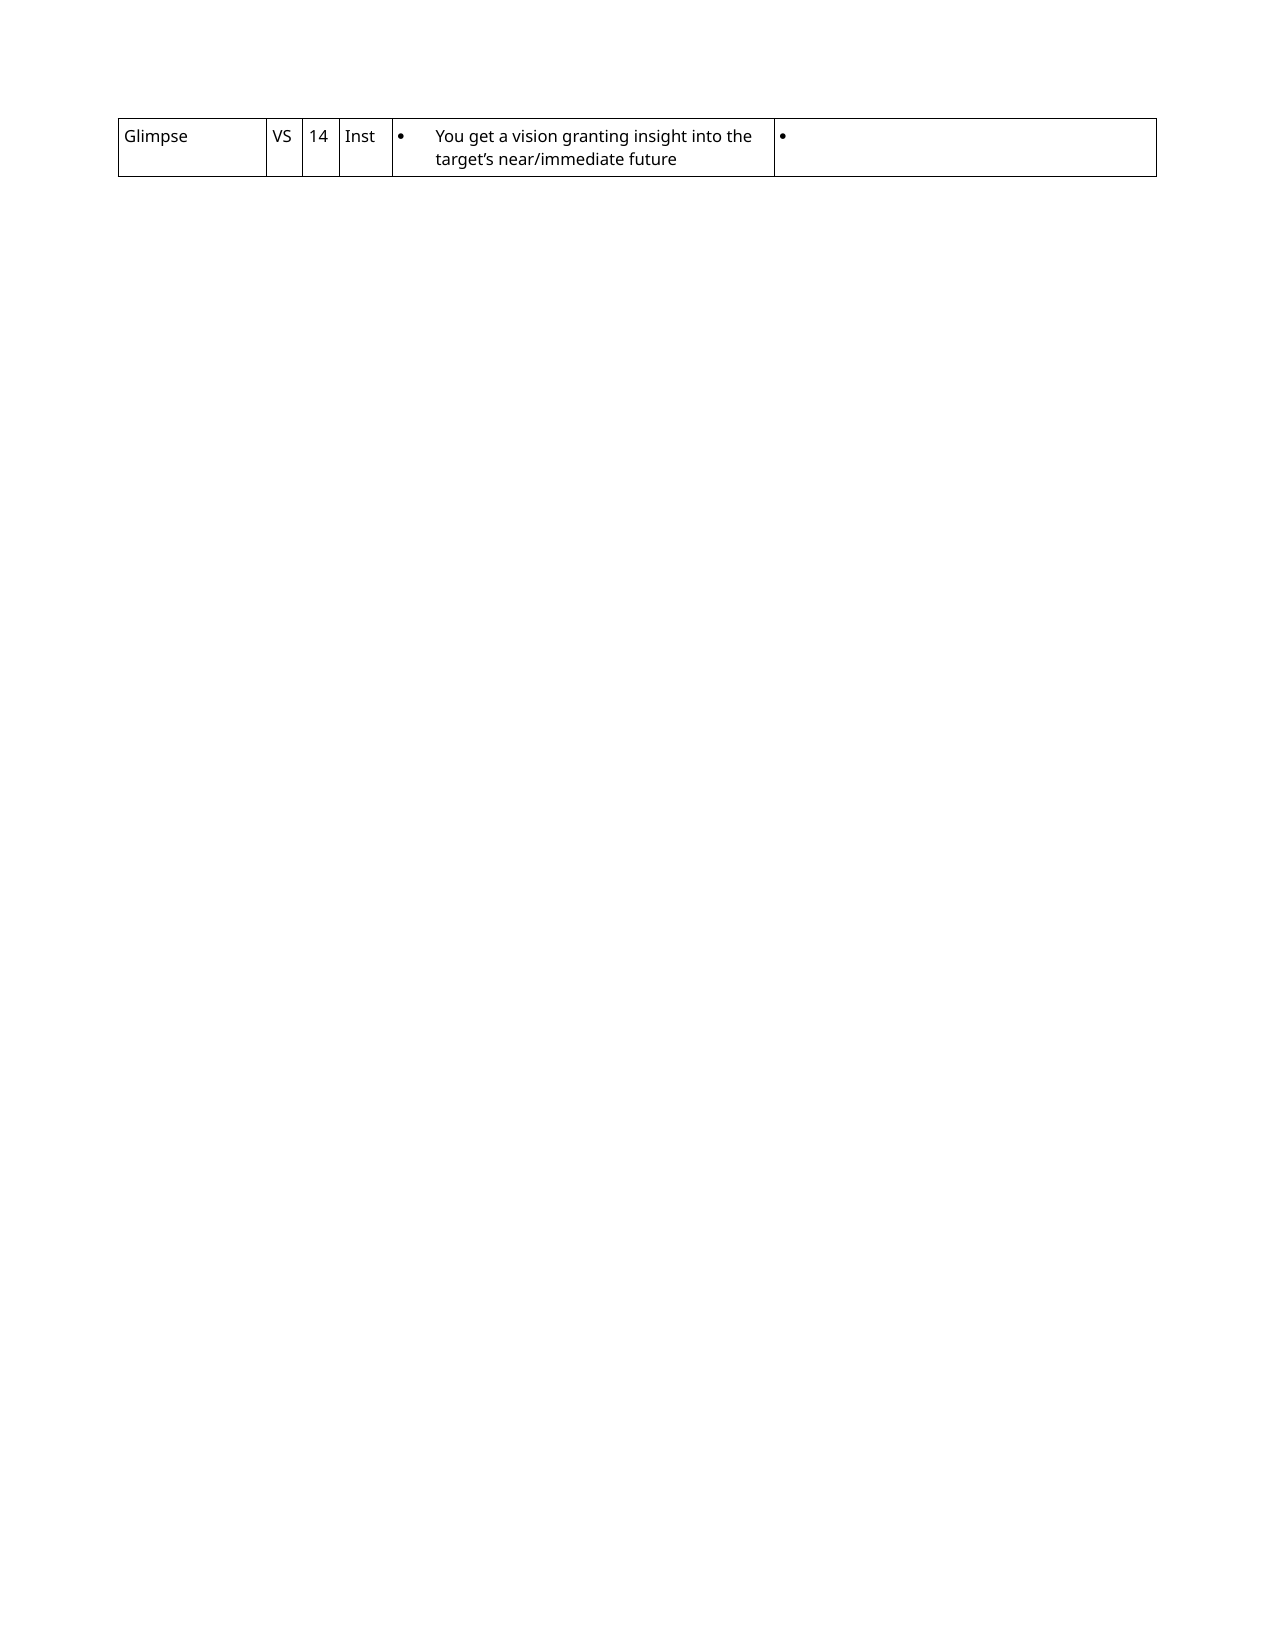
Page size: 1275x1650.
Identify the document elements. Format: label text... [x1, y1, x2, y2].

table_cell [775, 119, 1156, 176]
table_cell VS [267, 119, 302, 176]
table_cell Inst [340, 119, 392, 176]
table_cell You get a vision granting insight into the target’s near/immediate future [393, 119, 774, 176]
table_cell 14 [303, 119, 339, 176]
table_cell Glimpse [119, 119, 266, 176]
